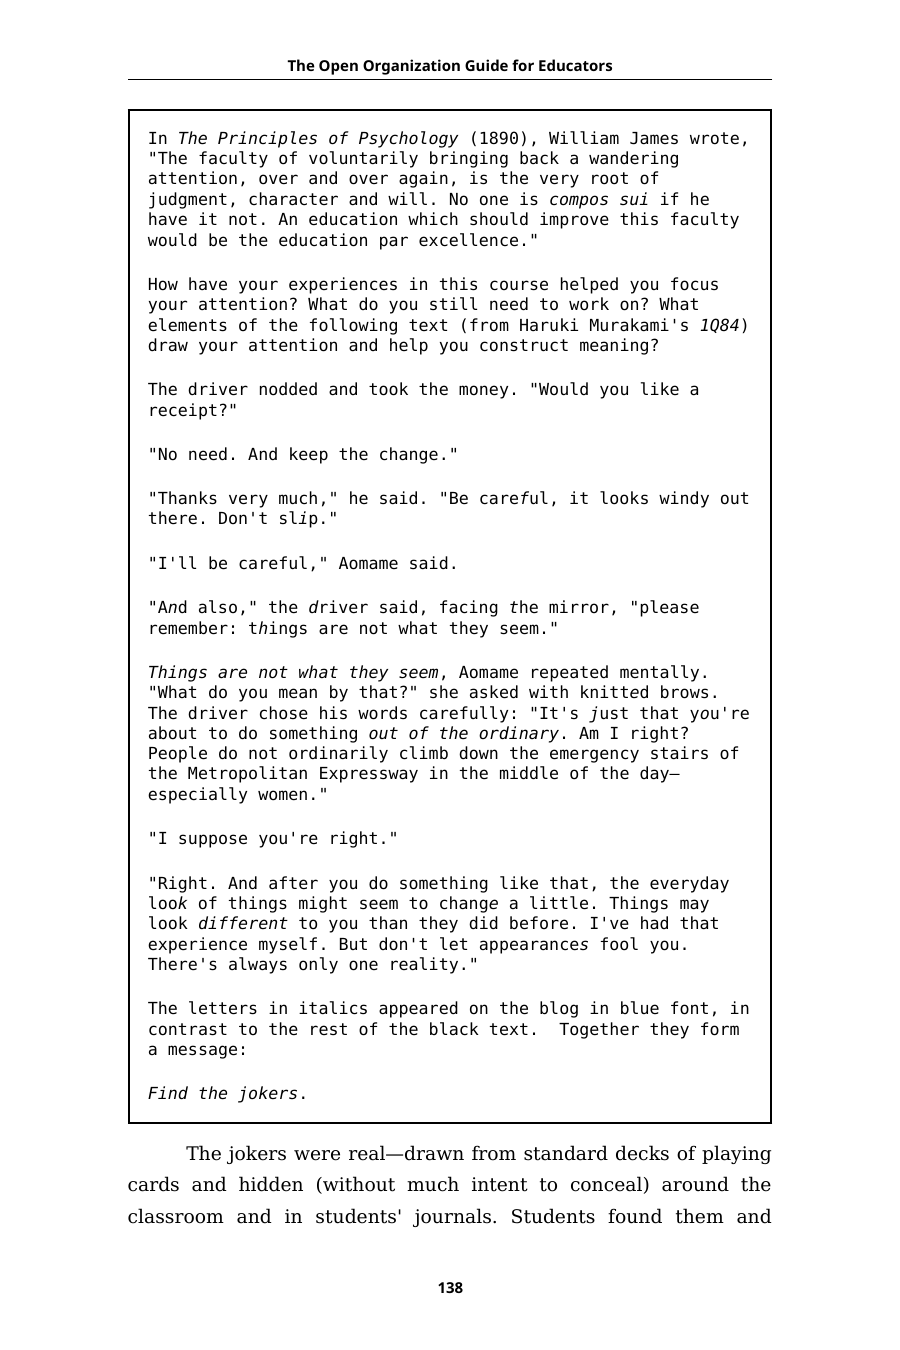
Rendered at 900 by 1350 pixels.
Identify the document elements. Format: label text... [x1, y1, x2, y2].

text How have your experiences in this course helped you focus your attention? What do you still need to work on? What elements of the following text (from Haruki Murakami's 1Q84) draw your attention and help you construct meaning? [130, 255, 770, 355]
text "Right. And after you do something like that, the everyday look of things might seem to change a little. Things may look different to you than they did before. I've had that experience myself. But don't let appearances fool you. There's always only one reality." [130, 853, 770, 974]
text In The Principles of Psychology (1890), William James wrote, "The faculty of voluntarily bringing back a wandering attention, over and over again, is the very root of judgment, character and will. No one is compos sui if he have it not. An education which should improve this faculty would be the education par excellence." [130, 111, 770, 250]
text The driver nodded and took the money. "Would you like a receipt?" [130, 360, 770, 420]
text "I suppose you're right." [130, 809, 770, 848]
text "No need. And keep the change." [130, 425, 770, 464]
text "Thanks very much," he said. "Be careful, it looks windy out there. Don't slip." [130, 469, 770, 529]
text Things are not what they seem, Aomame repeated mentally. "What do you mean by that?" she asked with knitted brows. The driver chose his words carefully: "It's just that you're about to do something out of the ordinary. Am I right? People do not ordinarily climb down the emergency stairs of the Metropolitan Expressway in the middle of the day— especially women." [130, 643, 770, 804]
text The jokers were real—drawn from standard decks of playing cards and hidden (without much intent to conceal) around the classroom and in students' journals. Students found them and [127, 1143, 772, 1228]
text "I'll be careful," Aomame said. [130, 534, 770, 573]
text Find the jokers. [130, 1064, 770, 1122]
text The letters in italics appeared on the blog in blue font, in contrast to the rest of the black text. Together they form a message: [130, 979, 770, 1059]
text "And also," the driver said, facing the mirror, "please remember: things are not what they seem." [130, 578, 770, 638]
